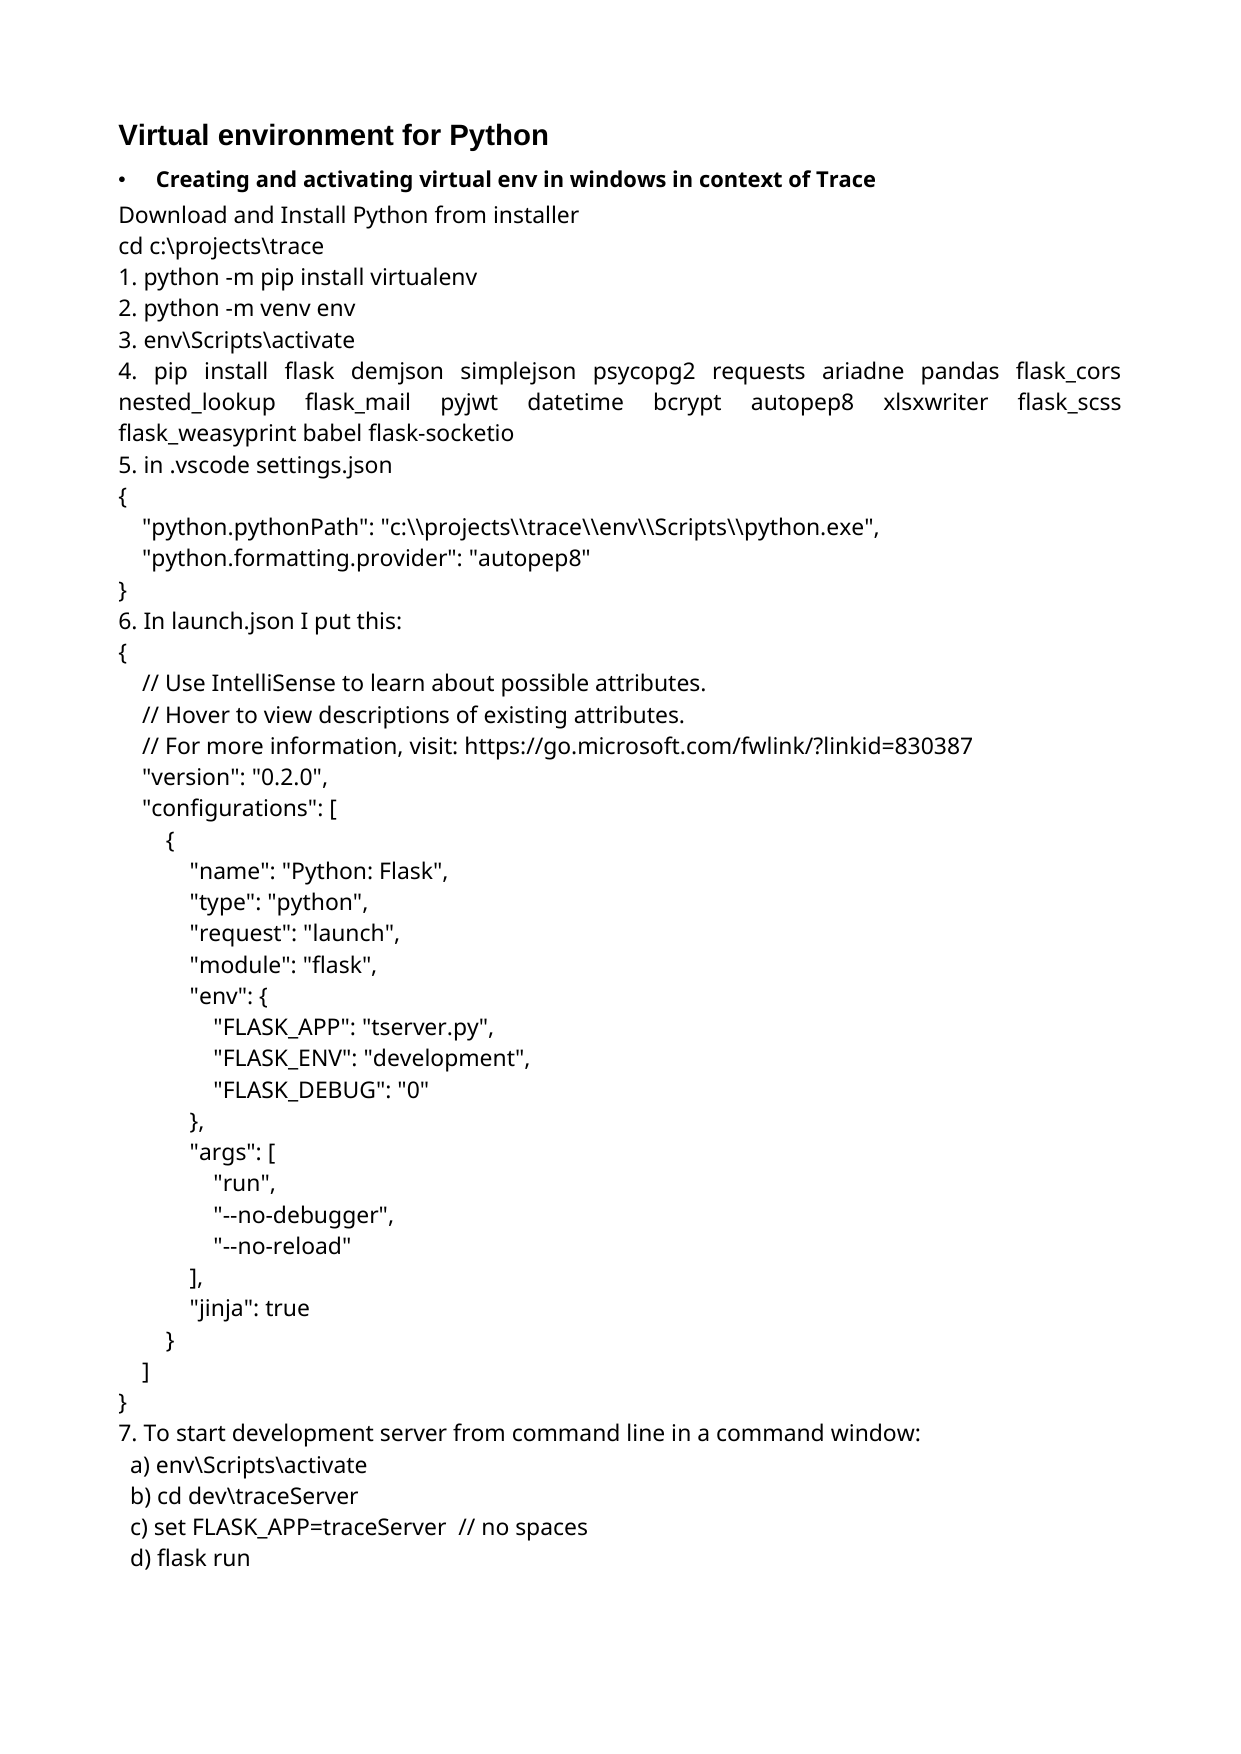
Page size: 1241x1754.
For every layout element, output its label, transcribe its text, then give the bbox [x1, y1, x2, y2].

text 6. In launch.json I put this: [118, 605, 1122, 636]
text "--no-reload" [118, 1230, 1122, 1261]
text ], [118, 1261, 1122, 1292]
text 3. env\Scripts\activate [118, 323, 1122, 355]
text // Hover to view descriptions of existing attributes. [118, 698, 1122, 730]
text b) cd dev\traceServer [118, 1480, 1122, 1511]
text "type": "python", [118, 886, 1122, 917]
text "module": "flask", [118, 948, 1122, 980]
text { [118, 636, 1122, 667]
text "jinja": true [118, 1292, 1122, 1323]
text "name": "Python: Flask", [118, 855, 1122, 886]
text 2. python -m venv env [118, 292, 1122, 323]
text } [118, 1386, 1122, 1417]
text cd c:\projects\trace [118, 230, 1122, 261]
text "python.pythonPath": "c:\\projects\\trace\\env\\Scripts\\python.exe", [118, 511, 1122, 542]
text 1. python -m pip install virtualenv [118, 261, 1122, 292]
text "FLASK_APP": "tserver.py", [118, 1011, 1122, 1042]
text } [118, 573, 1122, 605]
text 7. To start development server from command line in a command window: [118, 1417, 1122, 1448]
text } [118, 1323, 1122, 1355]
text "--no-debugger", [118, 1198, 1122, 1230]
text // Use IntelliSense to learn about possible attributes. [118, 667, 1122, 698]
text "configurations": [ [118, 792, 1122, 823]
text "args": [ [118, 1136, 1122, 1167]
subtitle Virtual environment for Python [118, 118, 1122, 152]
text "python.formatting.provider": "autopep8" [118, 542, 1122, 573]
text "FLASK_DEBUG": "0" [118, 1073, 1122, 1105]
text // For more information, visit: https://go.microsoft.com/fwlink/?linkid=830387 [118, 730, 1122, 761]
text c) set FLASK_APP=traceServer // no spaces [118, 1511, 1122, 1542]
text 5. in .vscode settings.json [118, 448, 1122, 480]
text "FLASK_ENV": "development", [118, 1042, 1122, 1073]
text "request": "launch", [118, 917, 1122, 948]
text Download and Install Python from installer [118, 198, 1122, 230]
list Creating and activating virtual env in windows in context of Trace [118, 164, 1122, 194]
text { [118, 480, 1122, 511]
text "env": { [118, 980, 1122, 1011]
text }, [118, 1105, 1122, 1136]
text { [118, 823, 1122, 855]
text a) env\Scripts\activate [118, 1448, 1122, 1480]
text "version": "0.2.0", [118, 761, 1122, 792]
text d) flask run [118, 1542, 1122, 1573]
text 4. pip install flask demjson simplejson psycopg2 requests ariadne pandas flask_cors nested_lookup flask_mail pyjwt datetime bcrypt autopep8 xlsxwriter flask_scss flask_weasyprint babel flask-socketio [118, 355, 1122, 448]
text "run", [118, 1167, 1122, 1198]
text ] [118, 1355, 1122, 1386]
